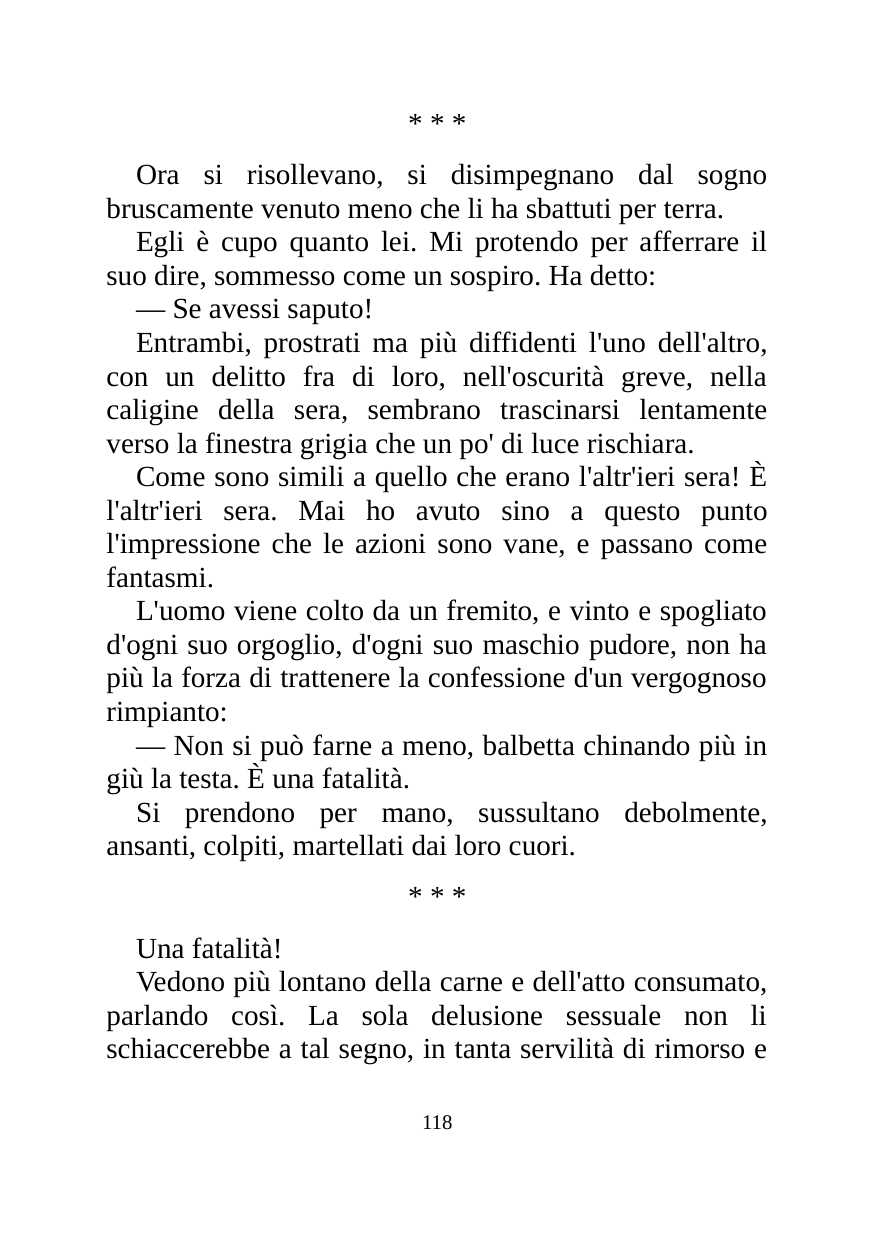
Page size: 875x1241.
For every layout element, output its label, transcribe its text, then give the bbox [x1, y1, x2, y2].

text * * * [106, 879, 768, 913]
text Come sono simili a quello che erano l'altr'ieri sera! È l'altr'ieri sera. Mai ho avuto sino a questo punto l'impressione che le azioni sono vane, e passano come fantasmi. [106, 459, 768, 593]
text Vedono più lontano della carne e dell'atto consumato, parlando così. La sola delusione sessuale non li schiaccerebbe a tal segno, in tanta servilità di rimorso e [106, 964, 768, 1065]
text Una fatalità! [106, 931, 768, 964]
text Si prendono per mano, sussultano debolmente, ansanti, colpiti, martellati dai loro cuori. [106, 795, 768, 862]
text — Non si può farne a meno, balbetta chinando più in giù la testa. È una fatalità. [106, 728, 768, 795]
text * * * [106, 106, 768, 140]
text Egli è cupo quanto lei. Mi protendo per afferrare il suo dire, sommesso come un sospiro. Ha detto: [106, 224, 768, 292]
text Ora si risollevano, si disimpegnano dal sogno bruscamente venuto meno che li ha sbattuti per terra. [106, 157, 768, 224]
text Entrambi, prostrati ma più diffidenti l'uno dell'altro, con un delitto fra di loro, nell'oscurità greve, nella caligine della sera, sembrano trascinarsi lentamente verso la finestra grigia che un po' di luce rischiara. [106, 325, 768, 459]
text L'uomo viene colto da un fremito, e vinto e spogliato d'ogni suo orgoglio, d'ogni suo maschio pudore, non ha più la forza di trattenere la confessione d'un vergognoso rimpianto: [106, 593, 768, 728]
text — Se avessi saputo! [106, 292, 768, 325]
